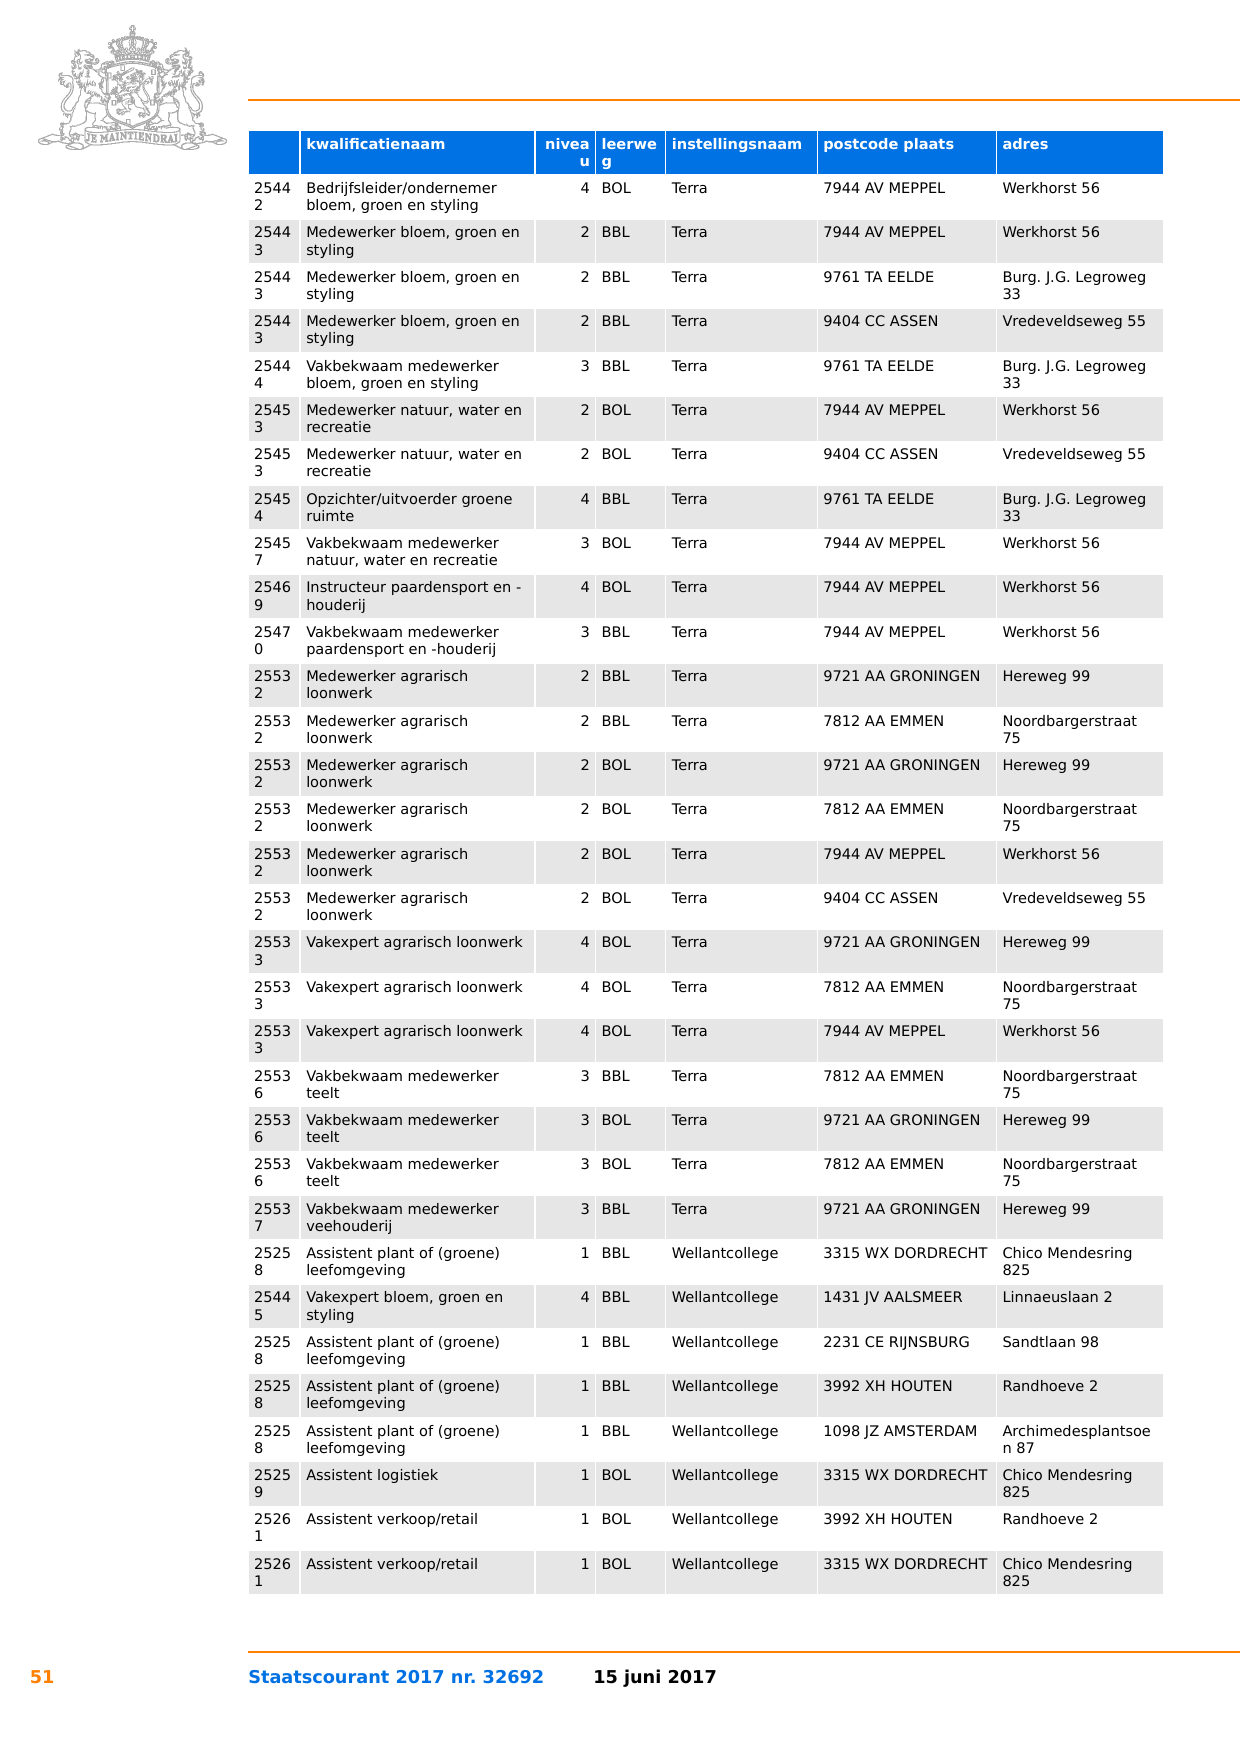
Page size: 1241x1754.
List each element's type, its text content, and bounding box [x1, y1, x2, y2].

table_cell Hereweg 99 [997, 752, 1163, 796]
table_cell 4 [536, 575, 595, 618]
table_cell Terra [666, 530, 817, 574]
table_cell 25444 [249, 353, 299, 396]
table_cell Terra [666, 575, 817, 618]
table_cell BOL [596, 1507, 665, 1550]
table_cell 7812 AA EMMEN [818, 1063, 996, 1106]
table_cell BOL [596, 1019, 665, 1062]
table_cell 25469 [249, 575, 299, 618]
table_cell Chico Mendesring 825 [997, 1240, 1163, 1284]
table_cell 3 [536, 1196, 595, 1239]
table_cell Bedrijfsleider/ondernemer bloem, groen en styling [301, 175, 534, 219]
table_cell BOL [596, 1152, 665, 1195]
table_cell BBL [596, 309, 665, 352]
table_cell Terra [666, 708, 817, 751]
table_cell Assistent verkoop/retail [301, 1507, 534, 1550]
table_cell Noordbargerstraat 75 [997, 797, 1163, 840]
table_cell 25533 [249, 1019, 299, 1062]
table_cell BOL [596, 530, 665, 574]
table_cell Vredeveldseweg 55 [997, 309, 1163, 352]
table_cell Wellantcollege [666, 1418, 817, 1461]
table_cell 9404 CC ASSEN [818, 309, 996, 352]
table_cell Noordbargerstraat 75 [997, 708, 1163, 751]
table_cell Chico Mendesring 825 [997, 1551, 1163, 1594]
table_cell Wellantcollege [666, 1285, 817, 1328]
table_cell 25261 [249, 1507, 299, 1550]
table_cell 25470 [249, 619, 299, 662]
table_cell Terra [666, 486, 817, 529]
table_cell BOL [596, 1462, 665, 1506]
table_cell 1 [536, 1374, 595, 1417]
table_cell Medewerker agrarisch loonwerk [301, 885, 534, 929]
table_cell Terra [666, 885, 817, 929]
table_cell Vakexpert bloem, groen en styling [301, 1285, 534, 1328]
table_cell Wellantcollege [666, 1240, 817, 1284]
table_cell Noordbargerstraat 75 [997, 1063, 1163, 1106]
table_cell 7812 AA EMMEN [818, 797, 996, 840]
table_cell 7812 AA EMMEN [818, 1152, 996, 1195]
table_cell Archimedesplantsoen 87 [997, 1418, 1163, 1461]
table_cell 9404 CC ASSEN [818, 442, 996, 485]
table_cell 25258 [249, 1418, 299, 1461]
table_cell 1 [536, 1462, 595, 1506]
table_cell 9761 TA EELDE [818, 353, 996, 396]
table_cell Hereweg 99 [997, 1107, 1163, 1151]
table_cell 2 [536, 885, 595, 929]
table_cell 7944 AV MEPPEL [818, 1019, 996, 1062]
table_cell BOL [596, 175, 665, 219]
table_cell Terra [666, 1196, 817, 1239]
table_cell BBL [596, 1240, 665, 1284]
table_cell Medewerker agrarisch loonwerk [301, 752, 534, 796]
table_cell Terra [666, 353, 817, 396]
table_cell Terra [666, 797, 817, 840]
table_cell 2 [536, 841, 595, 884]
table_cell Vredeveldseweg 55 [997, 885, 1163, 929]
table_cell 4 [536, 175, 595, 219]
table_cell Assistent plant of (groene) leefomgeving [301, 1329, 534, 1372]
table_cell Vakbekwaam medewerker natuur, water en recreatie [301, 530, 534, 574]
table_cell 2 [536, 752, 595, 796]
table_cell 1431 JV AALSMEER [818, 1285, 996, 1328]
table_cell 9721 AA GRONINGEN [818, 930, 996, 973]
table_cell BBL [596, 1063, 665, 1106]
table_cell Chico Mendesring 825 [997, 1462, 1163, 1506]
table_cell Wellantcollege [666, 1462, 817, 1506]
table_cell Terra [666, 974, 817, 1017]
table_cell 2 [536, 708, 595, 751]
table_cell Wellantcollege [666, 1329, 817, 1372]
table_cell 7812 AA EMMEN [818, 708, 996, 751]
table_cell Vakbekwaam medewerker teelt [301, 1107, 534, 1151]
table_cell 9721 AA GRONINGEN [818, 664, 996, 707]
table_cell BOL [596, 1107, 665, 1151]
table_cell Sandtlaan 98 [997, 1329, 1163, 1372]
table_cell Werkhorst 56 [997, 841, 1163, 884]
table_cell 2 [536, 797, 595, 840]
table_cell Terra [666, 1063, 817, 1106]
table_cell Terra [666, 752, 817, 796]
table_cell 25443 [249, 264, 299, 307]
table_cell 3315 WX DORDRECHT [818, 1462, 996, 1506]
table_cell Werkhorst 56 [997, 619, 1163, 662]
table_cell 25532 [249, 797, 299, 840]
table_cell 3 [536, 1107, 595, 1151]
table_cell 3992 XH HOUTEN [818, 1374, 996, 1417]
table_cell Assistent verkoop/retail [301, 1551, 534, 1594]
table_cell Vakbekwaam medewerker bloem, groen en styling [301, 353, 534, 396]
table_cell BOL [596, 1551, 665, 1594]
table_cell 25454 [249, 486, 299, 529]
table_cell 1 [536, 1329, 595, 1372]
table_cell BBL [596, 486, 665, 529]
table_cell Terra [666, 1107, 817, 1151]
table_cell 25258 [249, 1329, 299, 1372]
table_cell Terra [666, 1152, 817, 1195]
table_cell Werkhorst 56 [997, 575, 1163, 618]
table_cell 7944 AV MEPPEL [818, 619, 996, 662]
table_cell 25259 [249, 1462, 299, 1506]
table_cell Werkhorst 56 [997, 530, 1163, 574]
table_cell Terra [666, 397, 817, 441]
table_cell 25533 [249, 930, 299, 973]
table_header instellingsnaam [666, 131, 817, 174]
table_cell Terra [666, 220, 817, 263]
table_cell 9761 TA EELDE [818, 486, 996, 529]
table_cell BOL [596, 752, 665, 796]
table_cell 25258 [249, 1374, 299, 1417]
table_cell 25453 [249, 442, 299, 485]
table_cell 9761 TA EELDE [818, 264, 996, 307]
table_cell 25536 [249, 1107, 299, 1151]
table_cell 9721 AA GRONINGEN [818, 1196, 996, 1239]
picture [38, 25, 227, 150]
table_cell BBL [596, 619, 665, 662]
table_cell Assistent logistiek [301, 1462, 534, 1506]
table_cell 25532 [249, 708, 299, 751]
table_cell Burg. J.G. Legroweg 33 [997, 353, 1163, 396]
table_cell 3 [536, 619, 595, 662]
table_cell Medewerker agrarisch loonwerk [301, 841, 534, 884]
table_cell Vakbekwaam medewerker veehouderij [301, 1196, 534, 1239]
table_cell Noordbargerstraat 75 [997, 974, 1163, 1017]
table_cell Medewerker agrarisch loonwerk [301, 797, 534, 840]
table_cell 2 [536, 442, 595, 485]
table_cell 3315 WX DORDRECHT [818, 1240, 996, 1284]
table_cell Terra [666, 309, 817, 352]
table_cell BBL [596, 1285, 665, 1328]
table_cell 25532 [249, 664, 299, 707]
table_cell 3 [536, 1063, 595, 1106]
table_cell 1098 JZ AMSTERDAM [818, 1418, 996, 1461]
table_cell 4 [536, 930, 595, 973]
table_cell Burg. J.G. Legroweg 33 [997, 264, 1163, 307]
table_cell 9721 AA GRONINGEN [818, 1107, 996, 1151]
table_cell 25258 [249, 1240, 299, 1284]
table_cell Werkhorst 56 [997, 1019, 1163, 1062]
table_header postcode plaats [818, 131, 996, 174]
table_header adres [997, 131, 1163, 174]
table_cell 3315 WX DORDRECHT [818, 1551, 996, 1594]
table_cell 2 [536, 664, 595, 707]
table_cell BOL [596, 442, 665, 485]
table_cell 3992 XH HOUTEN [818, 1507, 996, 1550]
table_cell Randhoeve 2 [997, 1374, 1163, 1417]
table_cell BBL [596, 1374, 665, 1417]
table_cell Terra [666, 664, 817, 707]
table_cell Wellantcollege [666, 1551, 817, 1594]
table_cell Assistent plant of (groene) leefomgeving [301, 1240, 534, 1284]
table_cell 2231 CE RIJNSBURG [818, 1329, 996, 1372]
table_cell Werkhorst 56 [997, 175, 1163, 219]
table_cell Opzichter/uitvoerder groene ruimte [301, 486, 534, 529]
table_cell BBL [596, 664, 665, 707]
table_cell 25442 [249, 175, 299, 219]
table_cell BOL [596, 797, 665, 840]
table_cell Vakbekwaam medewerker paardensport en -houderij [301, 619, 534, 662]
table_cell BOL [596, 397, 665, 441]
table_cell Terra [666, 1019, 817, 1062]
table_cell 4 [536, 486, 595, 529]
table_cell 1 [536, 1418, 595, 1461]
table_cell Medewerker agrarisch loonwerk [301, 708, 534, 751]
table_header [249, 131, 299, 174]
table_cell 2 [536, 397, 595, 441]
table_cell Medewerker agrarisch loonwerk [301, 664, 534, 707]
table_cell 2 [536, 220, 595, 263]
table_cell BOL [596, 930, 665, 973]
table_cell Vakexpert agrarisch loonwerk [301, 930, 534, 973]
table_cell 7812 AA EMMEN [818, 974, 996, 1017]
table_cell Instructeur paardensport en -houderij [301, 575, 534, 618]
table_cell BBL [596, 1196, 665, 1239]
table_cell Medewerker bloem, groen en styling [301, 309, 534, 352]
table_cell Vakbekwaam medewerker teelt [301, 1152, 534, 1195]
table_cell Linnaeuslaan 2 [997, 1285, 1163, 1328]
table_cell 25445 [249, 1285, 299, 1328]
table_cell BBL [596, 220, 665, 263]
table_cell 1 [536, 1240, 595, 1284]
table_cell 25532 [249, 841, 299, 884]
table_cell BOL [596, 885, 665, 929]
table_cell Medewerker bloem, groen en styling [301, 264, 534, 307]
table_cell Noordbargerstraat 75 [997, 1152, 1163, 1195]
table_cell 3 [536, 1152, 595, 1195]
table_cell Terra [666, 175, 817, 219]
table_cell 25457 [249, 530, 299, 574]
table_cell Wellantcollege [666, 1507, 817, 1550]
table_cell 25536 [249, 1063, 299, 1106]
table_cell 2 [536, 264, 595, 307]
table_cell Hereweg 99 [997, 930, 1163, 973]
table_cell 1 [536, 1507, 595, 1550]
table_cell 25532 [249, 752, 299, 796]
table_cell 2 [536, 309, 595, 352]
table_cell Werkhorst 56 [997, 220, 1163, 263]
table_cell BBL [596, 708, 665, 751]
table_cell 1 [536, 1551, 595, 1594]
table_cell BOL [596, 841, 665, 884]
table_header niveau [536, 131, 595, 174]
table_cell 7944 AV MEPPEL [818, 220, 996, 263]
table_cell 25261 [249, 1551, 299, 1594]
table_cell 25443 [249, 309, 299, 352]
table_cell Assistent plant of (groene) leefomgeving [301, 1374, 534, 1417]
table_cell Terra [666, 841, 817, 884]
table_cell Burg. J.G. Legroweg 33 [997, 486, 1163, 529]
table_cell 3 [536, 530, 595, 574]
table_cell Werkhorst 56 [997, 397, 1163, 441]
table_header kwalificatienaam [301, 131, 534, 174]
table_cell Medewerker natuur, water en recreatie [301, 442, 534, 485]
table_cell 25443 [249, 220, 299, 263]
table_cell 7944 AV MEPPEL [818, 175, 996, 219]
table_cell BOL [596, 974, 665, 1017]
table_cell BBL [596, 1418, 665, 1461]
table_cell Terra [666, 619, 817, 662]
table_cell Vakexpert agrarisch loonwerk [301, 1019, 534, 1062]
table_cell Terra [666, 930, 817, 973]
table_cell Vakbekwaam medewerker teelt [301, 1063, 534, 1106]
table_cell Randhoeve 2 [997, 1507, 1163, 1550]
table_cell 25533 [249, 974, 299, 1017]
table_cell BOL [596, 575, 665, 618]
table_cell 3 [536, 353, 595, 396]
table_cell 7944 AV MEPPEL [818, 575, 996, 618]
table_cell Hereweg 99 [997, 664, 1163, 707]
table_cell Hereweg 99 [997, 1196, 1163, 1239]
table_cell Medewerker bloem, groen en styling [301, 220, 534, 263]
table_cell BBL [596, 353, 665, 396]
table_cell Medewerker natuur, water en recreatie [301, 397, 534, 441]
table_cell 7944 AV MEPPEL [818, 841, 996, 884]
table_cell 4 [536, 1019, 595, 1062]
table_cell 25453 [249, 397, 299, 441]
table_header leerweg [596, 131, 665, 174]
table_cell 7944 AV MEPPEL [818, 530, 996, 574]
table_cell 25537 [249, 1196, 299, 1239]
table_cell 25532 [249, 885, 299, 929]
table_cell Vakexpert agrarisch loonwerk [301, 974, 534, 1017]
table_cell 4 [536, 974, 595, 1017]
table_cell BBL [596, 264, 665, 307]
table_cell Wellantcollege [666, 1374, 817, 1417]
table_cell 25536 [249, 1152, 299, 1195]
table_cell Vredeveldseweg 55 [997, 442, 1163, 485]
table_cell 4 [536, 1285, 595, 1328]
table_cell Assistent plant of (groene) leefomgeving [301, 1418, 534, 1461]
table_cell BBL [596, 1329, 665, 1372]
table_cell 9721 AA GRONINGEN [818, 752, 996, 796]
table_cell 9404 CC ASSEN [818, 885, 996, 929]
table_cell Terra [666, 264, 817, 307]
table_cell Terra [666, 442, 817, 485]
table_cell 7944 AV MEPPEL [818, 397, 996, 441]
